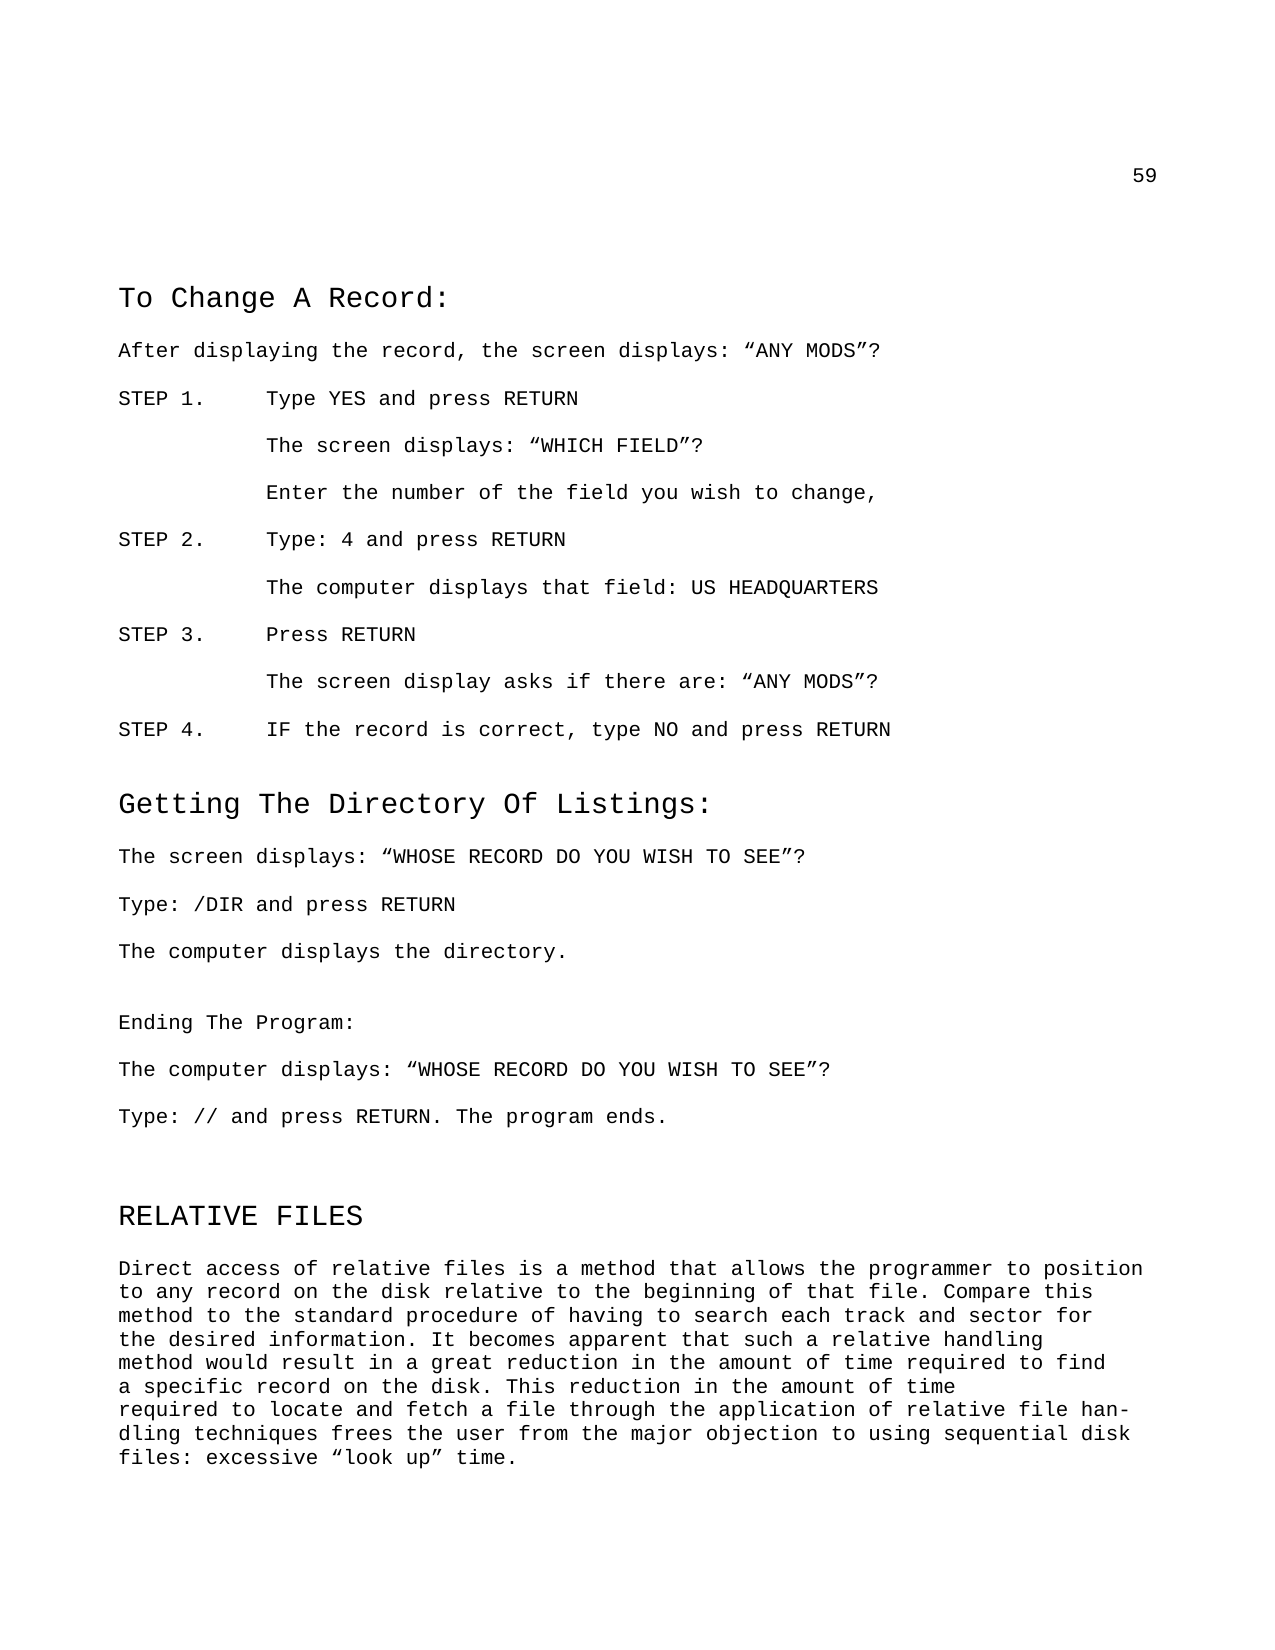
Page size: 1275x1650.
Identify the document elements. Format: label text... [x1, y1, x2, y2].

text To Change A Record: [118, 284, 1157, 317]
text STEP 3. Press RETURN [118, 624, 1157, 648]
text The computer displays: “WHOSE RECORD DO YOU WISH TO SEE”? [118, 1059, 1157, 1083]
text Type: /DIR and press RETURN [118, 893, 1157, 917]
text The computer displays that field: US HEADQUARTERS [118, 577, 1157, 600]
text Type: // and press RETURN. The program ends. [118, 1106, 1157, 1130]
text The screen display asks if there are: “ANY MODS”? [118, 671, 1157, 695]
text The computer displays the directory. [118, 941, 1157, 964]
text Direct access of relative files is a method that allows the programmer to position [118, 1258, 1157, 1281]
text required to locate and fetch a file through the application of relative file han- [118, 1399, 1157, 1423]
text STEP 1. Type YES and press RETURN [118, 388, 1157, 411]
text Enter the number of the field you wish to change, [118, 482, 1157, 506]
text STEP 2. Type: 4 and press RETURN [118, 529, 1157, 553]
text method to the standard procedure of having to search each track and sector for [118, 1305, 1157, 1328]
text Getting The Directory Of Listings: [118, 789, 1157, 823]
text The screen displays: “WHICH FIELD”? [118, 435, 1157, 458]
text to any record on the disk relative to the beginning of that file. Compare this [118, 1281, 1157, 1305]
text STEP 4. IF the record is correct, type NO and press RETURN [118, 719, 1157, 742]
text After displaying the record, the screen displays: “ANY MODS”? [118, 340, 1157, 364]
text 59 [118, 165, 1157, 189]
text RELATIVE FILES [118, 1201, 1157, 1234]
text dling techniques frees the user from the major objection to using sequential disk [118, 1423, 1157, 1447]
text the desired information. It becomes apparent that such a relative handling [118, 1328, 1157, 1352]
text Ending The Program: [118, 1012, 1157, 1035]
text The screen displays: “WHOSE RECORD DO YOU WISH TO SEE”? [118, 846, 1157, 870]
text method would result in a great reduction in the amount of time required to find [118, 1352, 1157, 1376]
text files: excessive “look up” time. [118, 1447, 1157, 1470]
text a specific record on the disk. This reduction in the amount of time [118, 1376, 1157, 1399]
